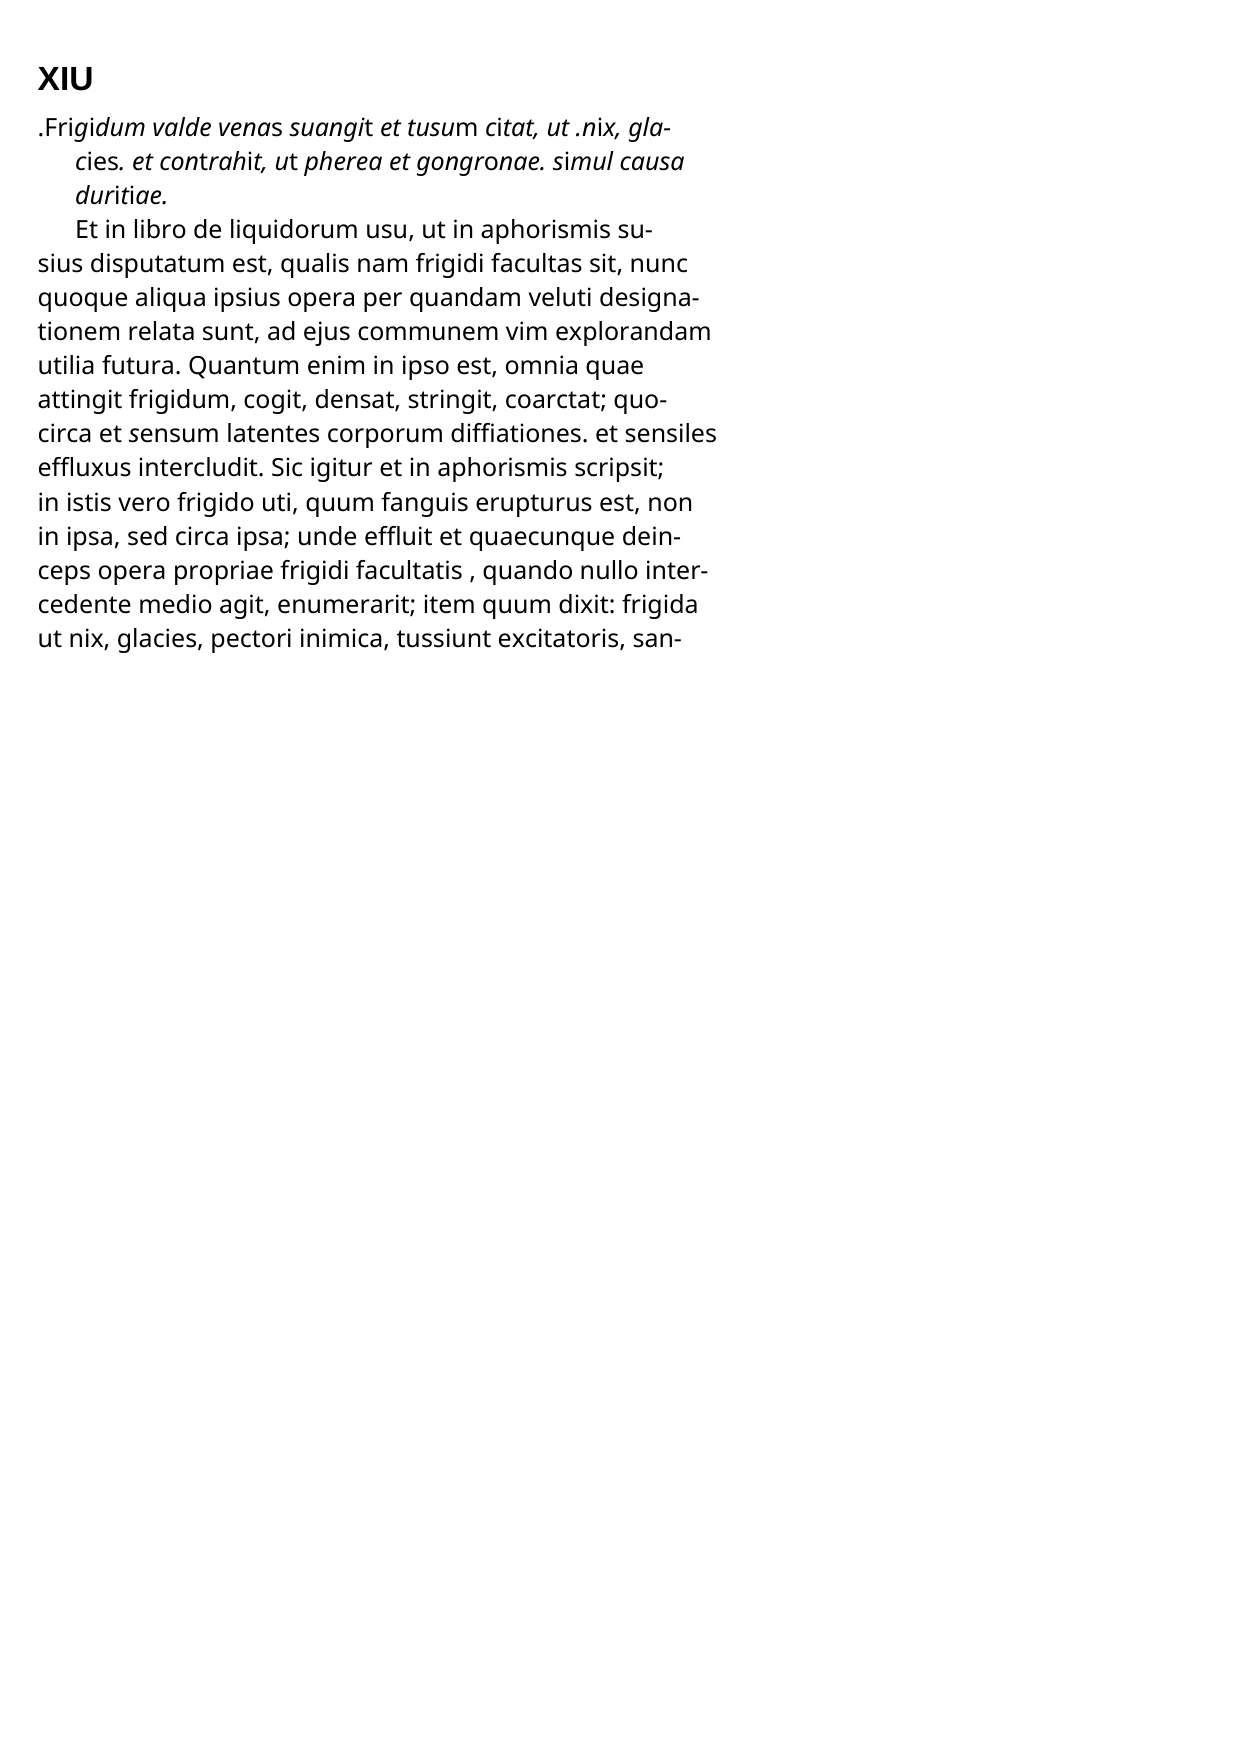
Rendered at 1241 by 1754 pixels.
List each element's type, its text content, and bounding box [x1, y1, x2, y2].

text .Frigidum valde venas suangit et tusum citat, ut .nix, gla- cies. et contrahit, ut pherea et gongronae. simul causa duritiae. [37, 109, 1203, 212]
text Et in libro de liquidorum usu, ut in aphorismis su- sius disputatum est, qualis nam frigidi facultas sit, nunc quoque aliqua ipsius opera per quandam veluti designa- tionem relata sunt, ad ejus communem vim explorandam utilia futura. Quantum enim in ipso est, omnia quae attingit frigidum, cogit, densat, stringit, coarctat; quo- circa et sensum latentes corporum diffiationes. et sensiles effluxus intercludit. Sic igitur et in aphorismis scripsit; in istis vero frigido uti, quum fanguis erupturus est, non in ipsa, sed circa ipsa; unde effluit et quaecunque dein- ceps opera propriae frigidi facultatis , quando nullo inter- cedente medio agit, enumerarit; item quum dixit: frigida ut nix, glacies, pectori inimica, tussiunt excitatoris, san- [37, 212, 1203, 654]
subtitle XIU [37, 58, 1203, 97]
